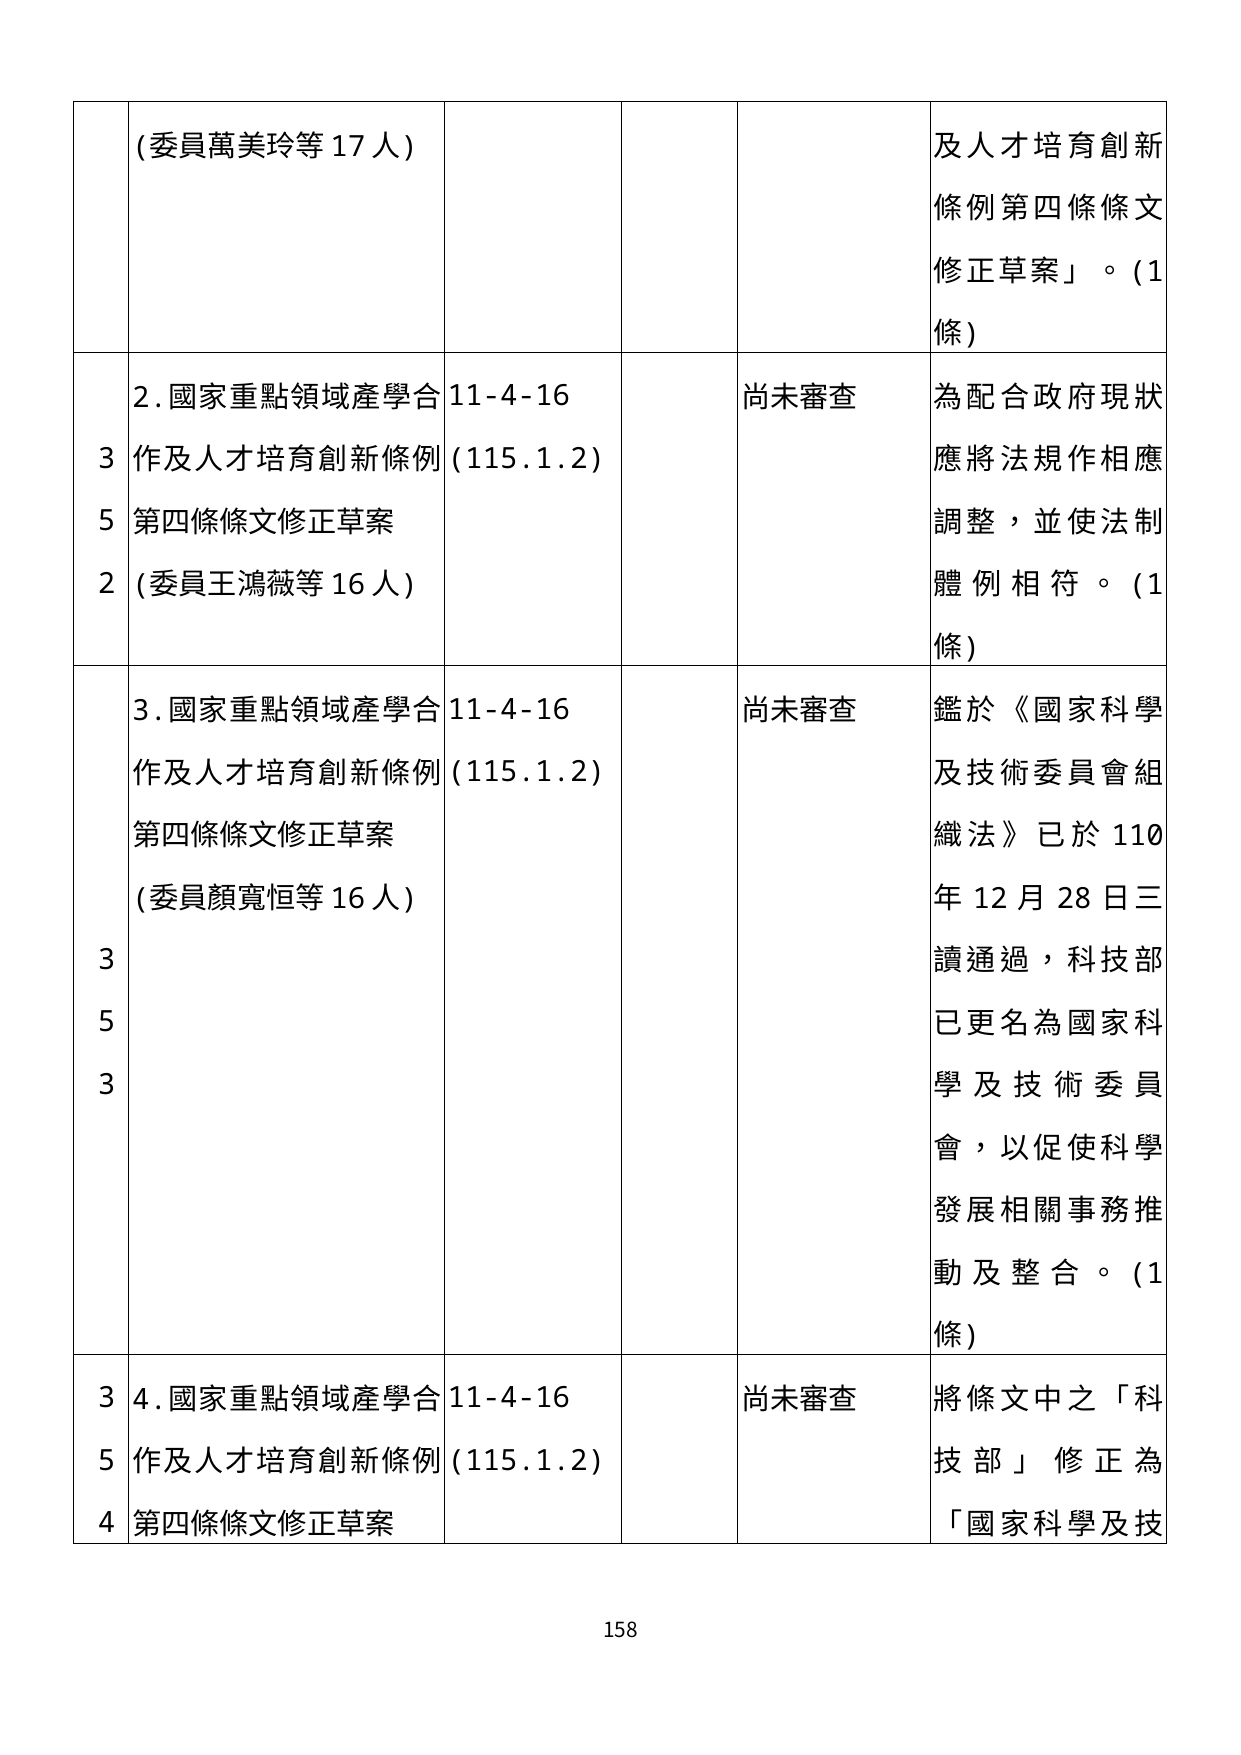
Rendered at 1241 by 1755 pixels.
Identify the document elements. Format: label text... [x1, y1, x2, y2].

table_cell [74, 1355, 128, 1542]
table_cell [74, 102, 128, 352]
table_cell (委員萬美玲等17人) [129, 102, 444, 352]
table_cell 為配合政府現狀應將法規作相應調整，並使法制體例相符。(1條) [931, 353, 1166, 665]
table_cell 11-4-16 (115.1.2) [445, 1355, 621, 1542]
table_cell 11-4-16 (115.1.2) [445, 666, 621, 1354]
table_cell [622, 1355, 737, 1542]
table_cell 4.國家重點領域產學合作及人才培育創新條例第四條條文修正草案 [129, 1355, 444, 1542]
table_cell [622, 666, 737, 1354]
table_cell 尚未審查 [738, 1355, 930, 1542]
table_cell [74, 666, 128, 1354]
table_cell 尚未審查 [738, 353, 930, 665]
table_cell [74, 353, 128, 665]
table_cell 尚未審查 [738, 666, 930, 1354]
table_cell 2.國家重點領域產學合作及人才培育創新條例第四條條文修正草案 (委員王鴻薇等16人) [129, 353, 444, 665]
table_cell [738, 102, 930, 352]
table_cell [622, 353, 737, 665]
table_cell [622, 102, 737, 352]
table_cell 鑑於《國家科學及技術委員會組織法》已於110年12月28日三讀通過，科技部已更名為國家科學及技術委員會，以促使科學發展相關事務推動及整合。(1條) [931, 666, 1166, 1354]
table_cell 將條文中之「科技部」修正為「國家科學及技 [931, 1355, 1166, 1542]
table_cell 11-4-16 (115.1.2) [445, 353, 621, 665]
table_cell [445, 102, 621, 352]
table_cell 及人才培育創新條例第四條條文修正草案」。(1條) [931, 102, 1166, 352]
table_cell 3.國家重點領域產學合作及人才培育創新條例第四條條文修正草案 (委員顏寬恒等16人) [129, 666, 444, 1354]
